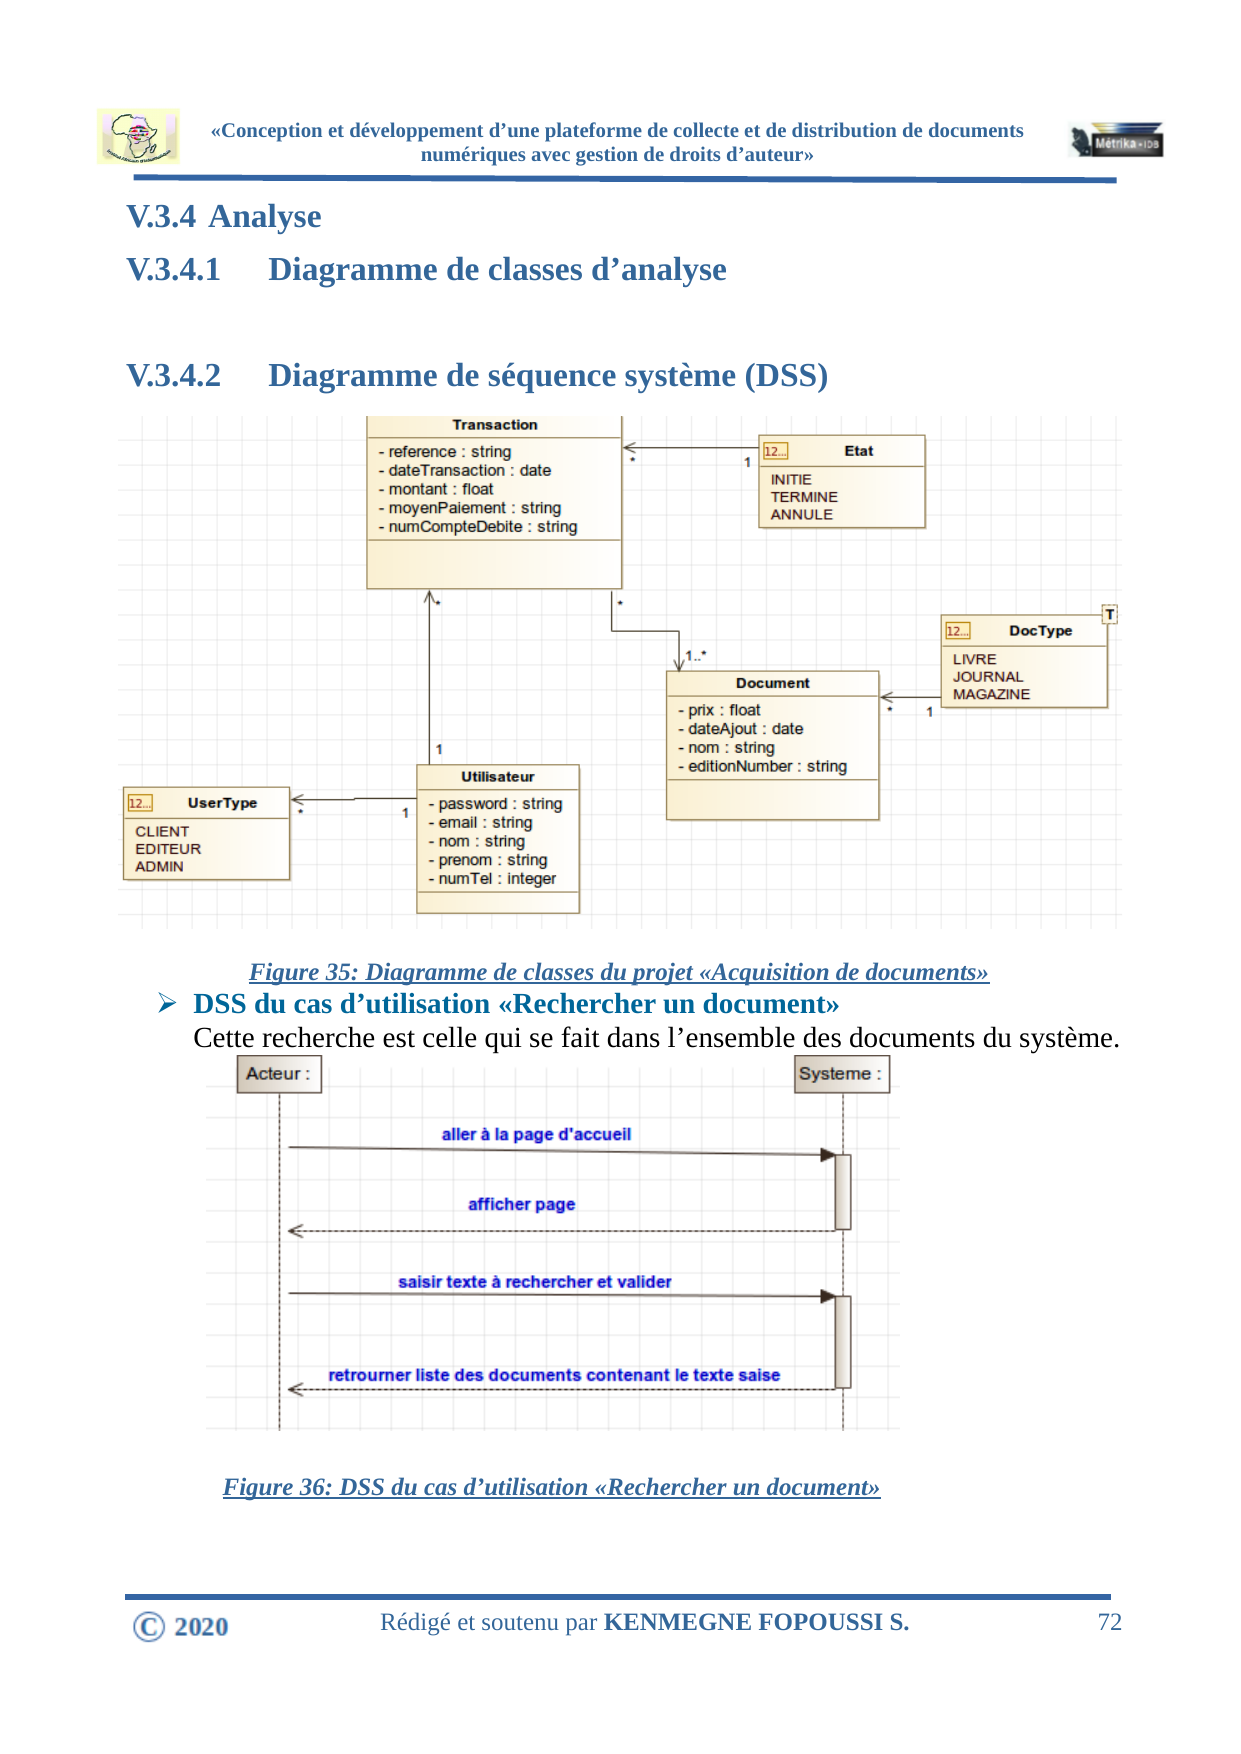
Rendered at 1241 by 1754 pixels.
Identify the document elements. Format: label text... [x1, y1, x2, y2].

text Figure 35: Diagramme de classes du projet «Acquisition de documents» [118, 929, 1122, 986]
text Figure 36: DSS du cas d’utilisation «Rechercher un document» [206, 1472, 900, 1501]
subtitle Analyse [118, 196, 1122, 234]
picture [118, 416, 1123, 929]
picture [206, 1055, 900, 1431]
list [156, 406, 1122, 416]
picture [95, 107, 182, 166]
subtitle Diagramme de classes d’analyse [118, 249, 1122, 288]
picture [1063, 116, 1168, 160]
picture [126, 1604, 231, 1647]
subtitle Diagramme de séquence système (DSS) [118, 355, 1122, 394]
list DSS du cas d’utilisation «Rechercher un document» [156, 986, 1122, 1020]
text Cette recherche est celle qui se fait dans l’ensemble des documents du système. [118, 1020, 1122, 1053]
picture [158, 992, 174, 1002]
